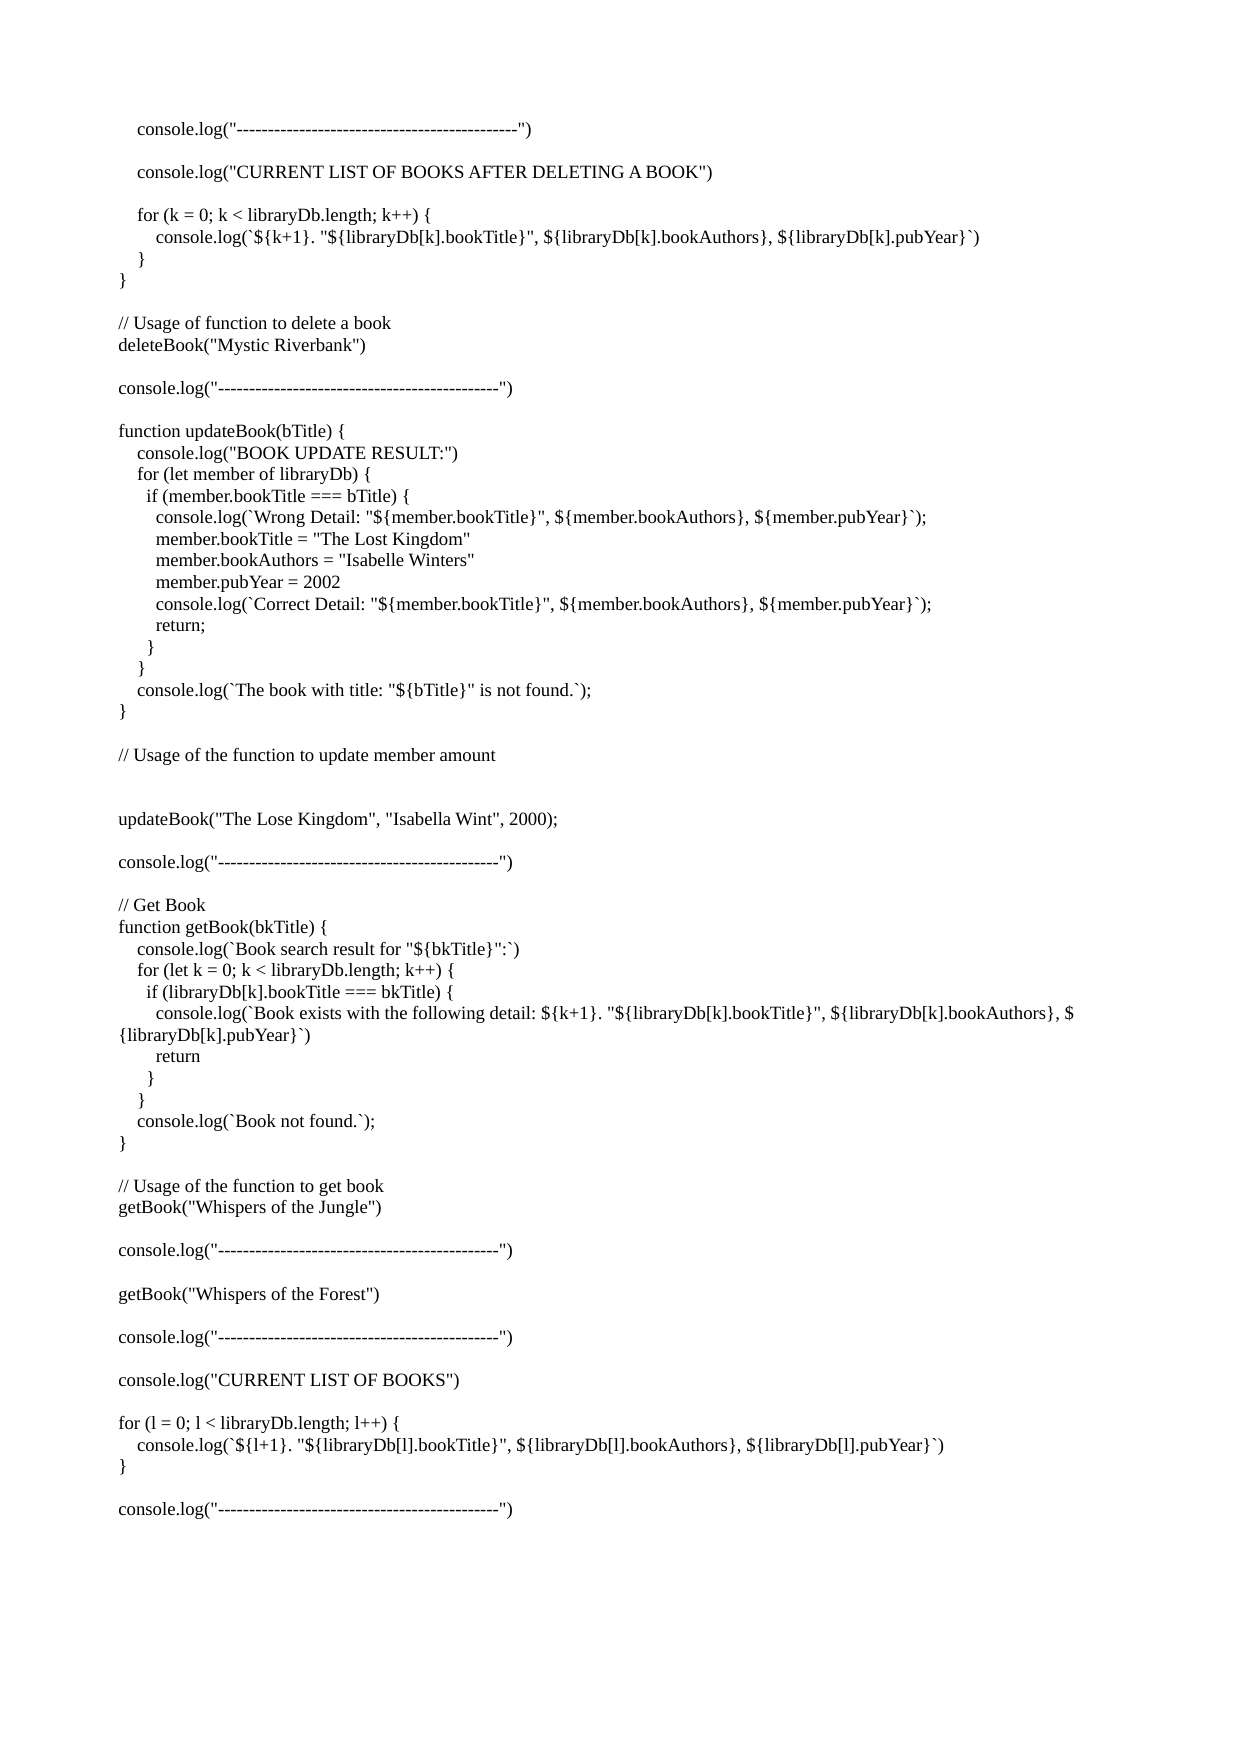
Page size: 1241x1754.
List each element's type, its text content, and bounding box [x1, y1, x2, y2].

text } [118, 636, 1122, 657]
text return [118, 1045, 1122, 1067]
text console.log("BOOK UPDATE RESULT:") [118, 442, 1122, 463]
text console.log("---------------------------------------------") [118, 1498, 1122, 1520]
text console.log("CURRENT LIST OF BOOKS") [118, 1369, 1122, 1390]
text console.log("---------------------------------------------") [118, 851, 1122, 873]
text } [118, 1132, 1122, 1153]
text for (k = 0; k < libraryDb.length; k++) { [118, 204, 1122, 226]
text for (l = 0; l < libraryDb.length; l++) { [118, 1412, 1122, 1433]
text deleteBook("Mystic Riverbank") [118, 334, 1122, 355]
text getBook("Whispers of the Forest") [118, 1282, 1122, 1304]
text console.log(`The book with title: "${bTitle}" is not found.`); [118, 679, 1122, 700]
text } [118, 657, 1122, 679]
text // Usage of the function to get book [118, 1175, 1122, 1196]
text console.log(`Book exists with the following detail: ${k+1}. "${libraryDb[k].bookTitle}", ${libraryDb[k].bookAuthors}, ${libraryDb[k].pubYear}`) [118, 1002, 1122, 1045]
text return; [118, 614, 1122, 636]
text console.log("CURRENT LIST OF BOOKS AFTER DELETING A BOOK") [118, 161, 1122, 183]
text } [118, 700, 1122, 722]
text console.log(`Correct Detail: "${member.bookTitle}", ${member.bookAuthors}, ${member.pubYear}`); [118, 592, 1122, 614]
text updateBook("The Lose Kingdom", "Isabella Wint", 2000); [118, 808, 1122, 830]
text // Get Book [118, 894, 1122, 916]
text } [118, 269, 1122, 291]
text } [118, 1088, 1122, 1110]
text function getBook(bkTitle) { [118, 916, 1122, 937]
text for (let k = 0; k < libraryDb.length; k++) { [118, 959, 1122, 981]
text for (let member of libraryDb) { [118, 463, 1122, 485]
text console.log("---------------------------------------------") [118, 1326, 1122, 1347]
text console.log("---------------------------------------------") [118, 118, 1122, 140]
text console.log(`Wrong Detail: "${member.bookTitle}", ${member.bookAuthors}, ${member.pubYear}`); [118, 506, 1122, 528]
text function updateBook(bTitle) { [118, 420, 1122, 442]
text member.bookAuthors = "Isabelle Winters" [118, 549, 1122, 571]
text // Usage of function to delete a book [118, 312, 1122, 334]
text // Usage of the function to update member amount [118, 743, 1122, 765]
text member.pubYear = 2002 [118, 571, 1122, 592]
text if (libraryDb[k].bookTitle === bkTitle) { [118, 981, 1122, 1002]
text console.log(`${k+1}. "${libraryDb[k].bookTitle}", ${libraryDb[k].bookAuthors}, ${libraryDb[k].pubYear}`) [118, 226, 1122, 247]
text } [118, 247, 1122, 269]
text console.log("---------------------------------------------") [118, 1239, 1122, 1261]
text } [118, 1067, 1122, 1088]
text } [118, 1455, 1122, 1477]
text console.log(`Book not found.`); [118, 1110, 1122, 1132]
text getBook("Whispers of the Jungle") [118, 1196, 1122, 1218]
text console.log(`Book search result for "${bkTitle}":`) [118, 937, 1122, 959]
text console.log("---------------------------------------------") [118, 377, 1122, 398]
text if (member.bookTitle === bTitle) { [118, 485, 1122, 506]
text member.bookTitle = "The Lost Kingdom" [118, 528, 1122, 549]
text console.log(`${l+1}. "${libraryDb[l].bookTitle}", ${libraryDb[l].bookAuthors}, ${libraryDb[l].pubYear}`) [118, 1433, 1122, 1455]
